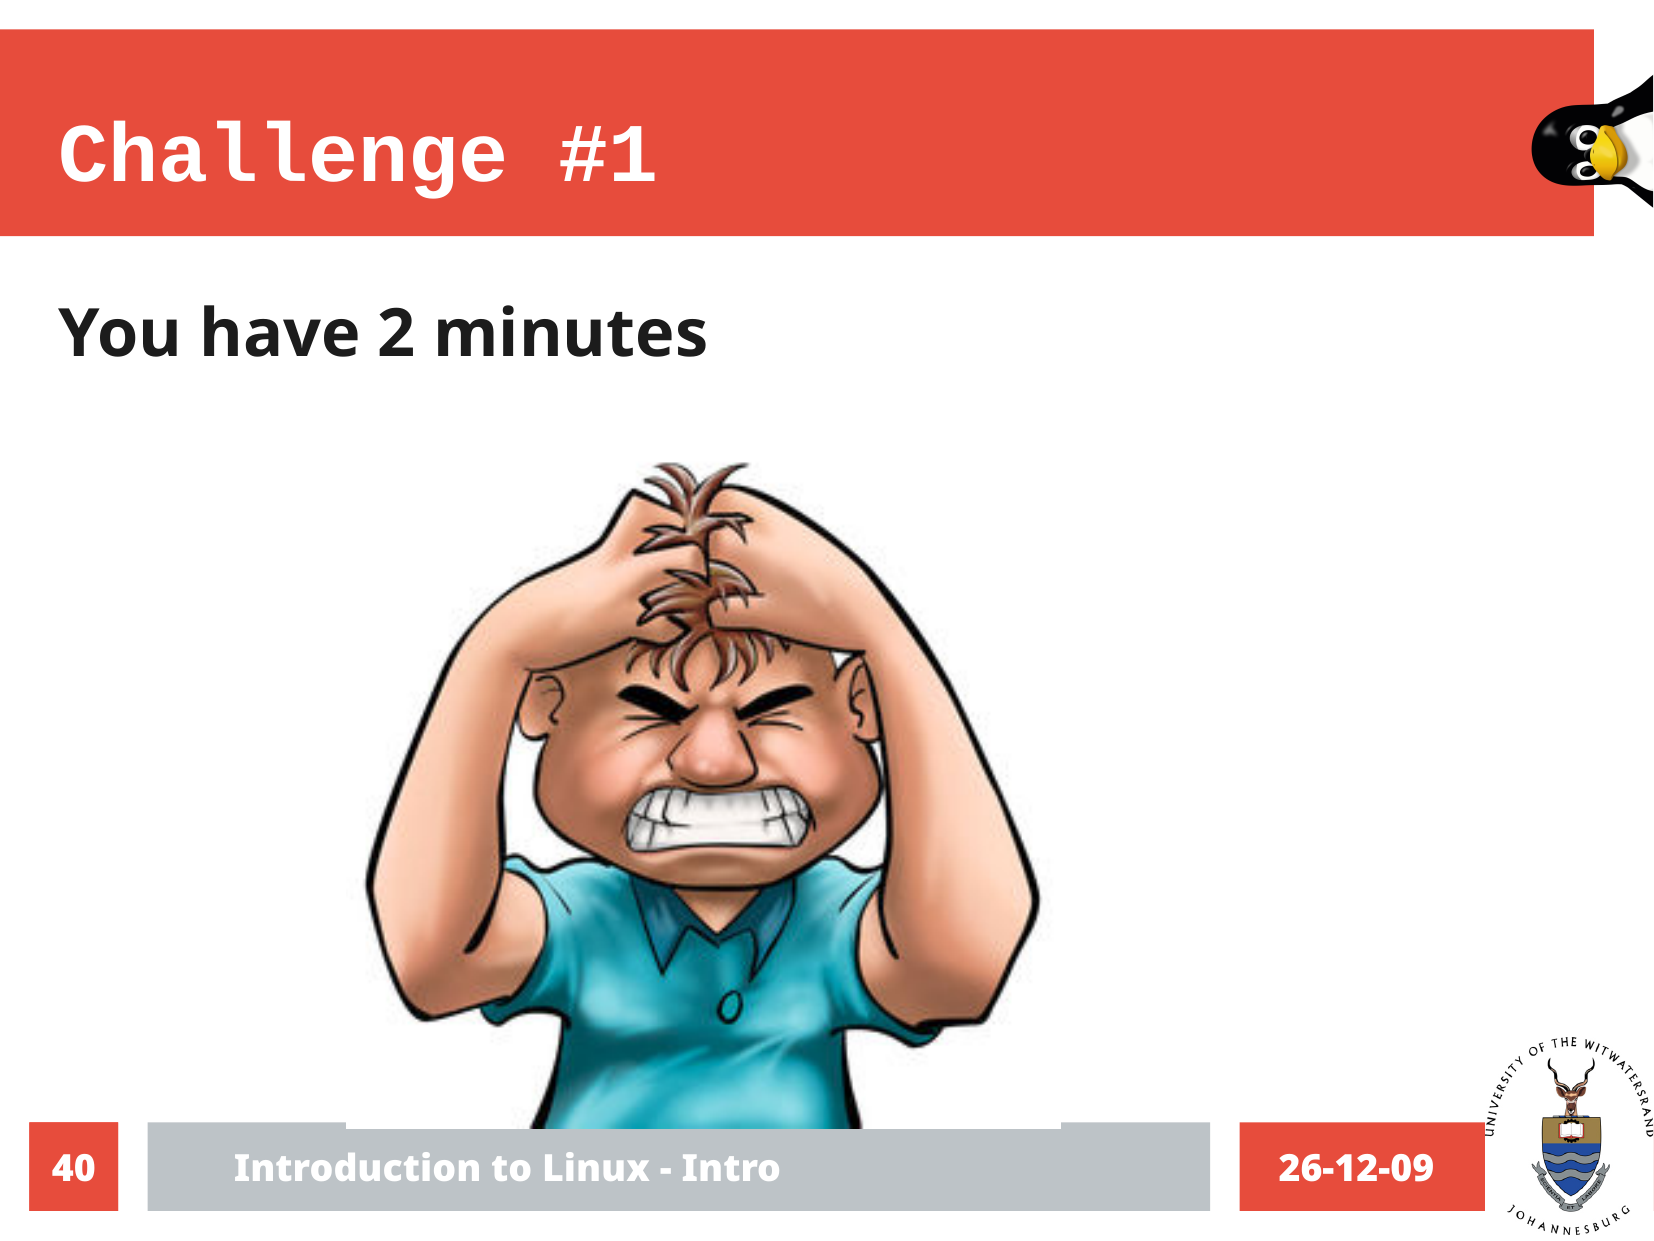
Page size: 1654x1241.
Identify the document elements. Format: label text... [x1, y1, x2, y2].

picture [1485, 1037, 1654, 1235]
picture [1514, 23, 1654, 276]
title Challenge #1 [58, 59, 1594, 207]
subtitle You have 2 minutes [58, 285, 1565, 1054]
picture [346, 422, 1061, 1129]
